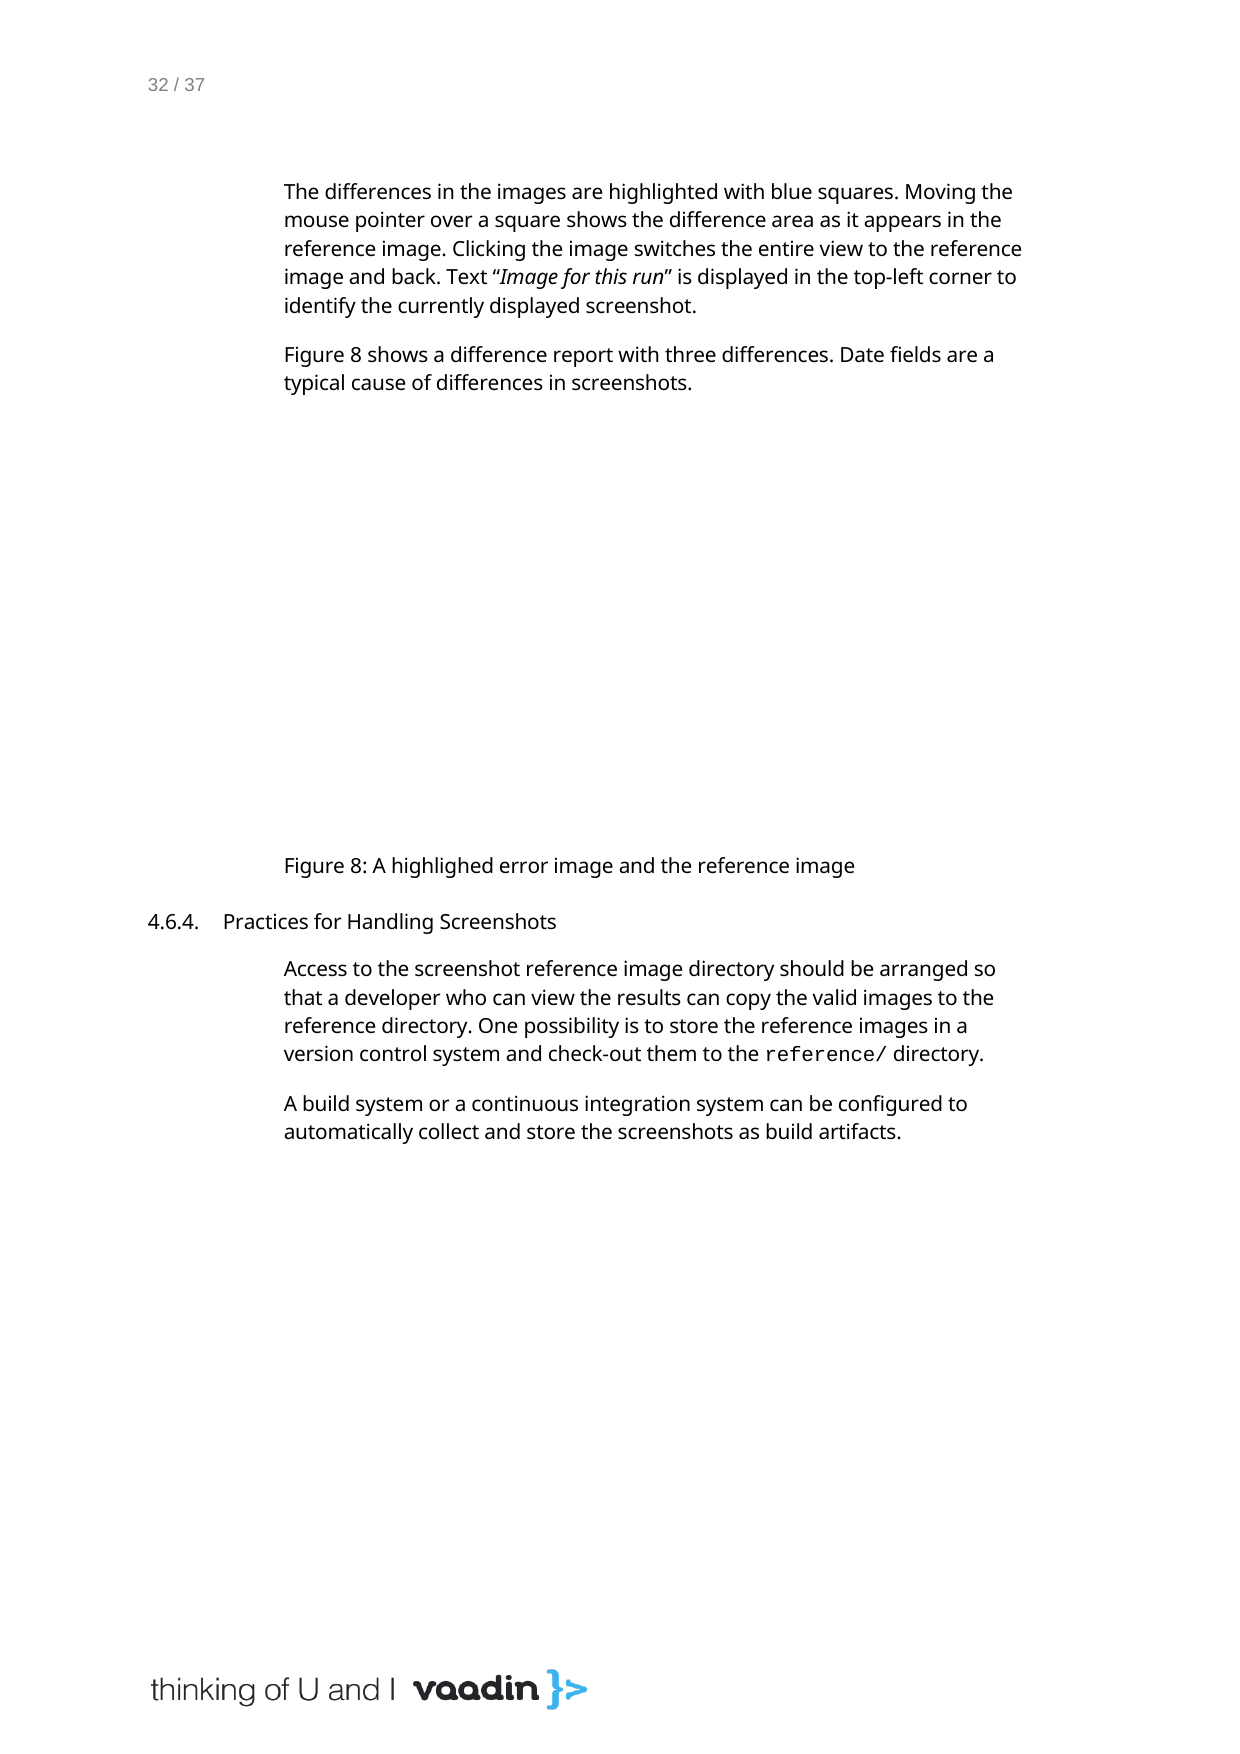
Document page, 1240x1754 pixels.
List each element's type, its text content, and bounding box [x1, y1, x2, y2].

text A build system or a continuous integration system can be configured to automatically collect and store the screenshots as build artifacts. [283, 1089, 1033, 1146]
text Figure 8 shows a difference report with three differences. Date fields are a typical cause of differences in screenshots. [283, 340, 1033, 397]
text Figure 8: A highlighed error image and the reference image [283, 851, 1033, 879]
text Access to the screenshot reference image directory should be arranged so that a developer who can view the results can copy the valid images to the reference directory. One possibility is to store the reference images in a version control system and check-out them to the reference/ directory. [283, 954, 1033, 1068]
text The differences in the images are highlighted with blue squares. Moving the mouse pointer over a square shows the difference area as it appears in the reference image. Clicking the image switches the entire view to the reference image and back. Text “Image for this run” is displayed in the top-left corner to identify the currently displayed screenshot. [283, 177, 1033, 319]
picture [150, 1665, 590, 1712]
subtitle Practices for Handling Screenshots [148, 907, 1033, 935]
